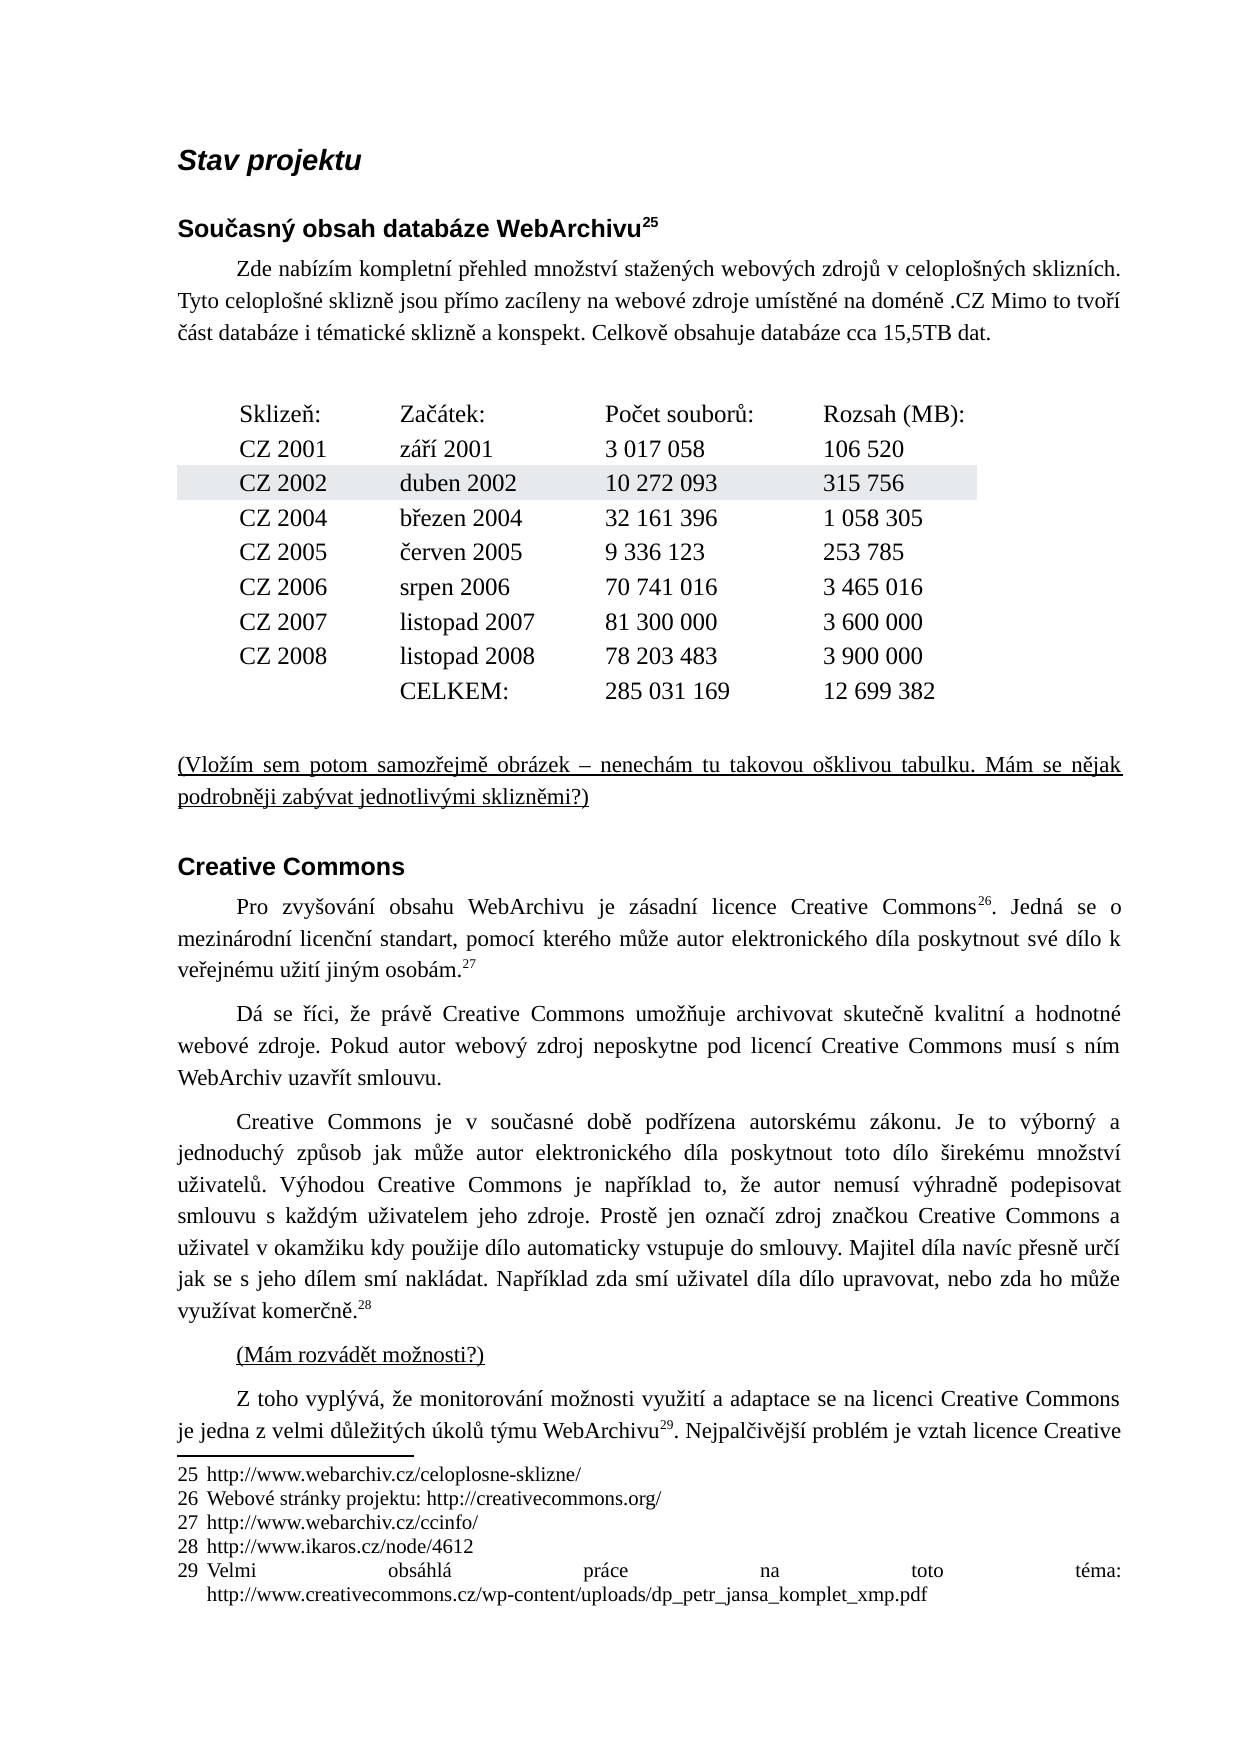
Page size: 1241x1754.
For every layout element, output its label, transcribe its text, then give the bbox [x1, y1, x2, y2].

text http://www.webarchiv.cz/ccinfo/ [177, 1510, 1122, 1534]
text Creative Commons je v současné době podřízena autorskému zákonu. Je to výborný a jednoduchý způsob jak může autor elektronického díla poskytnout toto dílo širekému množství uživatelů. Výhodou Creative Commons je například to, že autor nemusí výhradně podepisovat smlouvu s každým uživatelem jeho zdroje. Prostě jen označí zdroj značkou Creative Commons a uživatel v okamžiku kdy použije dílo automaticky vstupuje do smlouvy. Majitel díla navíc přesně určí jak se s jeho dílem smí nakládat. Například zda smí uživatel díla dílo upravovat, nebo zda ho může využívat komerčně. [177, 1108, 1122, 1323]
text (Mám rozvádět možnosti?) [177, 1341, 1122, 1367]
text http://www.ikaros.cz/node/4612 [177, 1534, 1122, 1558]
text Zde nabízím kompletní přehled množství stažených webových zdrojů v celoplošných sklizních. Tyto celoplošné sklizně jsou přímo zacíleny na webové zdroje umístěné na doméně .CZ Mimo to tvoří část databáze i tématické sklizně a konspekt. Celkově obsahuje databáze cca 15,5TB dat. [177, 255, 1122, 345]
text Webové stránky projektu: http://creativecommons.org/ [177, 1486, 1122, 1510]
text (Vložím sem potom samozřejmě obrázek – nenechám tu takovou ošklivou tabulku. Mám se nějak [177, 751, 1122, 774]
table_cell listopad 2007 [338, 604, 543, 638]
text podrobněji zabývat jednotlivými sklizněmi?) [177, 775, 1122, 809]
table_cell 78 203 483 [543, 638, 761, 673]
table_cell 3 465 016 [761, 569, 977, 604]
table_cell 70 741 016 [543, 569, 761, 604]
table_cell duben 2002 [338, 465, 543, 500]
table_cell 12 699 382 [761, 673, 977, 707]
table_cell 10 272 093 [543, 465, 761, 500]
table_cell CZ 2006 [177, 569, 337, 604]
text Z toho vyplývá, že monitorování možnosti využití a adaptace se na licenci Creative Commons je jedna z velmi důležitých úkolů týmu WebArchivu. Nejpalčivější problém je vztah licence Creative [177, 1385, 1122, 1443]
subtitle Současný obsah databáze WebArchivu [177, 214, 1122, 243]
subtitle Creative Commons [177, 852, 1122, 881]
table_cell 3 017 058 [543, 431, 761, 465]
table_cell 3 900 000 [761, 638, 977, 673]
table_cell 106 520 [761, 431, 977, 465]
table_cell 81 300 000 [543, 604, 761, 638]
table_cell 9 336 123 [543, 535, 761, 569]
table_cell srpen 2006 [338, 569, 543, 604]
table_cell CZ 2008 [177, 638, 337, 673]
table_cell listopad 2008 [338, 638, 543, 673]
text Pro zvyšování obsahu WebArchivu je zásadní licence Creative Commons. Jedná se o mezinárodní licenční standart, pomocí kterého může autor elektronického díla poskytnout své dílo k veřejnému užití jiným osobám. [177, 893, 1122, 983]
table_cell CZ 2002 [177, 465, 337, 500]
table_cell CZ 2005 [177, 535, 337, 569]
table_header Počet souborů: [543, 396, 761, 431]
text Dá se říci, že právě Creative Commons umožňuje archivovat skutečně kvalitní a hodnotné webové zdroje. Pokud autor webový zdroj neposkytne pod licencí Creative Commons musí s ním WebArchiv uzavřít smlouvu. [177, 1001, 1122, 1090]
table_cell 253 785 [761, 535, 977, 569]
table_cell [177, 673, 337, 707]
text http://www.webarchiv.cz/celoplosne-sklizne/ [177, 1462, 1122, 1486]
table_cell červen 2005 [338, 535, 543, 569]
table_cell 285 031 169 [543, 673, 761, 707]
table_header Sklizeň: [177, 396, 337, 431]
table_header Rozsah (MB): [761, 396, 977, 431]
table_cell září 2001 [338, 431, 543, 465]
table_cell 315 756 [761, 465, 977, 500]
table_header Začátek: [338, 396, 543, 431]
table_cell březen 2004 [338, 500, 543, 534]
table_cell CELKEM: [338, 673, 543, 707]
table_cell CZ 2007 [177, 604, 337, 638]
table_cell 1 058 305 [761, 500, 977, 534]
table_cell 32 161 396 [543, 500, 761, 534]
table_cell CZ 2004 [177, 500, 337, 534]
subtitle Stav projektu [177, 143, 1122, 177]
text Velmi obsáhlá práce na toto téma: http://www.creativecommons.cz/wp-content/uploads/dp_petr_jansa_komplet_xmp.pdf [177, 1558, 1122, 1606]
table_cell 3 600 000 [761, 604, 977, 638]
table_cell CZ 2001 [177, 431, 337, 465]
